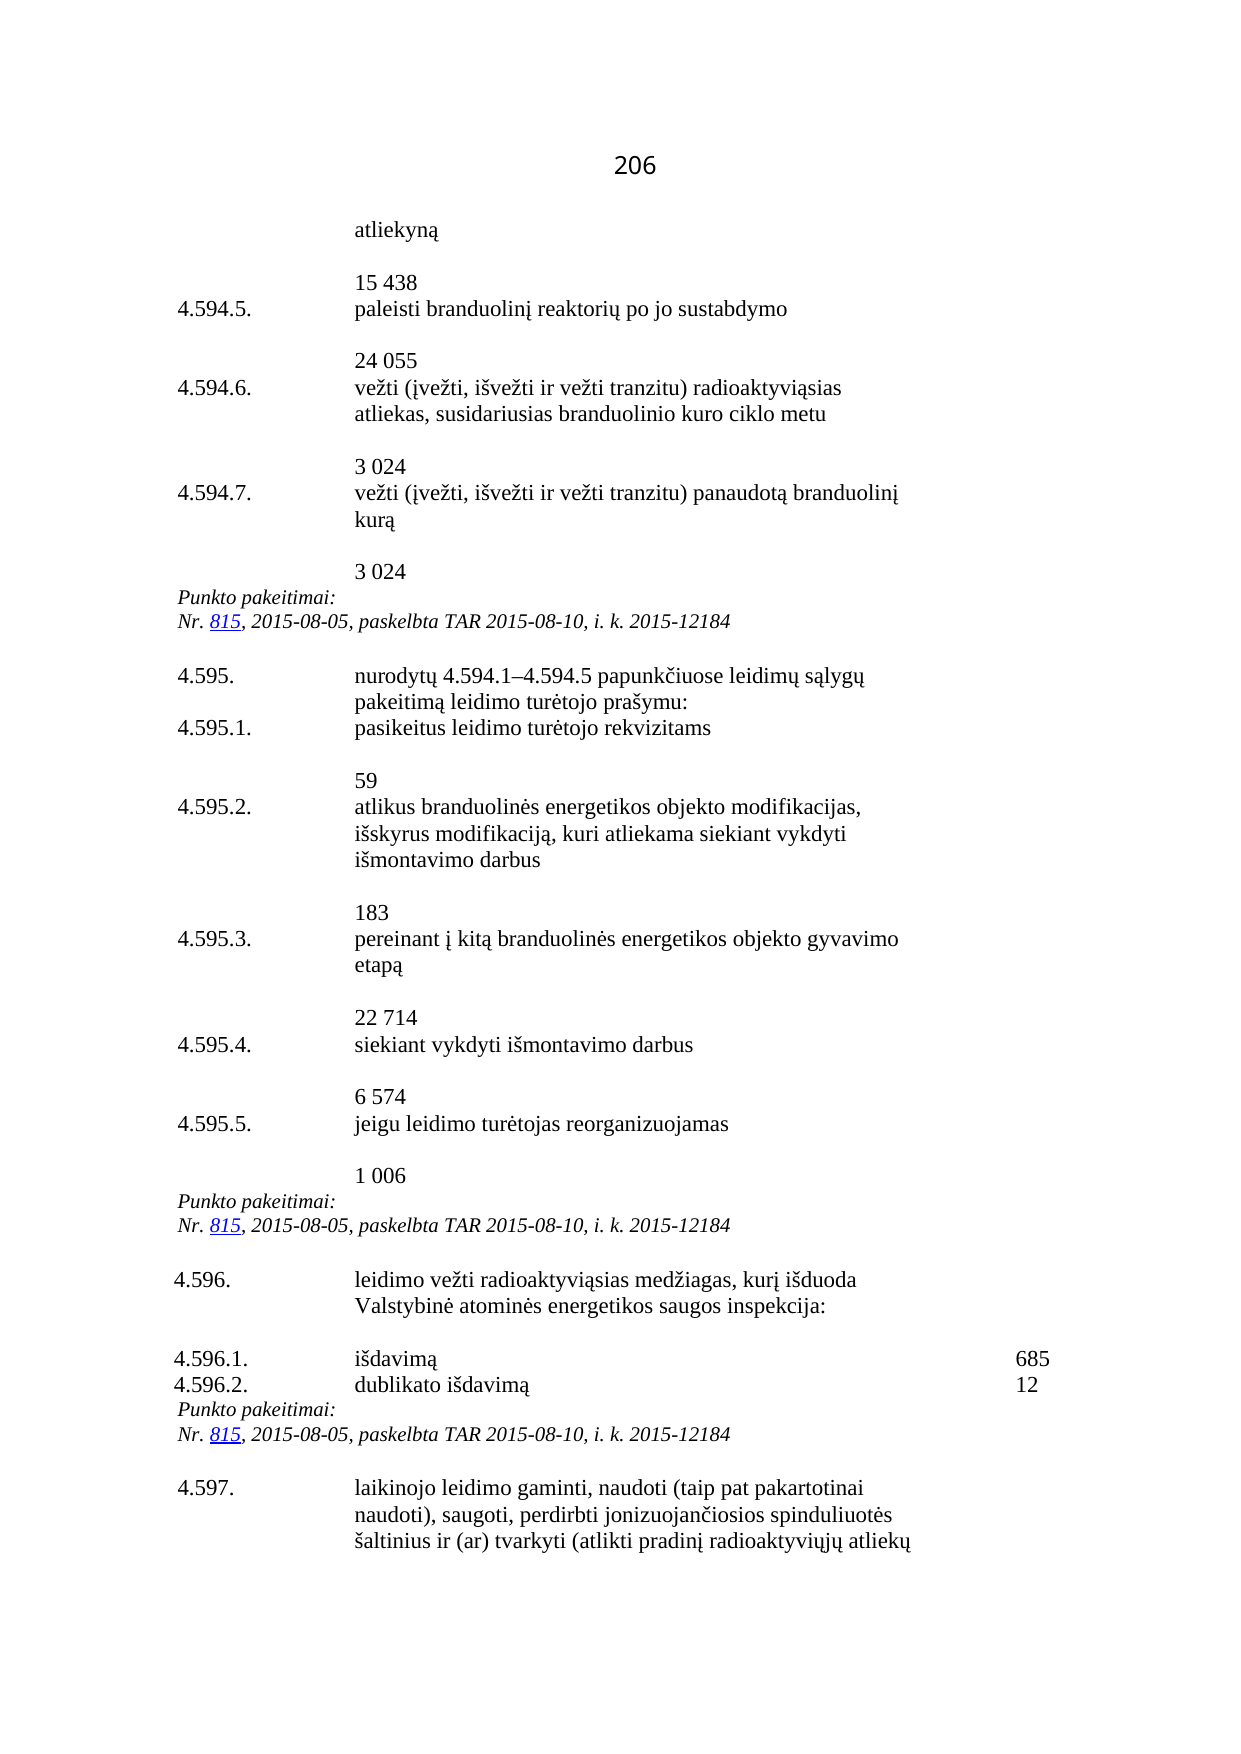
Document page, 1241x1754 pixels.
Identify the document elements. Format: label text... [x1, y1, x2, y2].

text Nr. 815, 2015-08-05, paskelbta TAR 2015-08-10, i. k. 2015-12184 [177, 1213, 1093, 1237]
text Punkto pakeitimai: [177, 1189, 1093, 1213]
text 4.596. leidimo vežti radioaktyviąsias medžiagas, kurį išduoda Valstybinė atominės energetikos saugos inspekcija: [174, 1266, 945, 1345]
text etapą 22 714 [354, 952, 945, 1031]
text 4.594.6. vežti (įvežti, išvežti ir vežti tranzitu) radioaktyviąsias [177, 374, 945, 400]
text Punkto pakeitimai: [177, 1397, 1093, 1421]
text 4.597. laikinojo leidimo gaminti, naudoti (taip pat pakartotinai naudoti), saugoti, perdirbti jonizuojančiosios spinduliuotės šaltinius ir (ar) tvarkyti (atlikti pradinį radioaktyviųjų atliekų [177, 1474, 945, 1553]
text pakeitimą leidimo turėtojo prašymu: [354, 688, 945, 714]
text Punkto pakeitimai: [177, 585, 1093, 609]
text išskyrus modifikaciją, kuri atliekama siekiant vykdyti [354, 820, 945, 846]
text 4.596.2. dublikato išdavimą 12 [174, 1371, 1093, 1397]
text 4.594.5. paleisti branduolinį reaktorių po jo sustabdymo 24 055 [177, 295, 945, 374]
text 4.594.7. vežti (įvežti, išvežti ir vežti tranzitu) panaudotą branduolinį [177, 479, 945, 506]
text atliekas, susidariusias branduolinio kuro ciklo metu 3 024 [354, 400, 945, 479]
text 4.595.2. atlikus branduolinės energetikos objekto modifikacijas, [177, 793, 945, 820]
text 4.595. nurodytų 4.594.1–4.594.5 papunkčiuose leidimų sąlygų [177, 662, 945, 688]
text Nr. 815, 2015-08-05, paskelbta TAR 2015-08-10, i. k. 2015-12184 [177, 1421, 1093, 1446]
text kurą 3 024 [354, 506, 945, 585]
text 4.595.5. jeigu leidimo turėtojas reorganizuojamas 1 006 [177, 1110, 945, 1189]
text 4.596.1. išdavimą 685 [174, 1345, 1093, 1371]
text 4.595.1. pasikeitus leidimo turėtojo rekvizitams 59 [177, 714, 945, 793]
text išmontavimo darbus 183 [354, 846, 945, 925]
text 4.595.4. siekiant vykdyti išmontavimo darbus 6 574 [177, 1031, 945, 1110]
text atliekyną 15 438 [354, 216, 945, 295]
text 4.595.3. pereinant į kitą branduolinės energetikos objekto gyvavimo [177, 925, 945, 952]
text Nr. 815, 2015-08-05, paskelbta TAR 2015-08-10, i. k. 2015-12184 [177, 609, 1093, 633]
